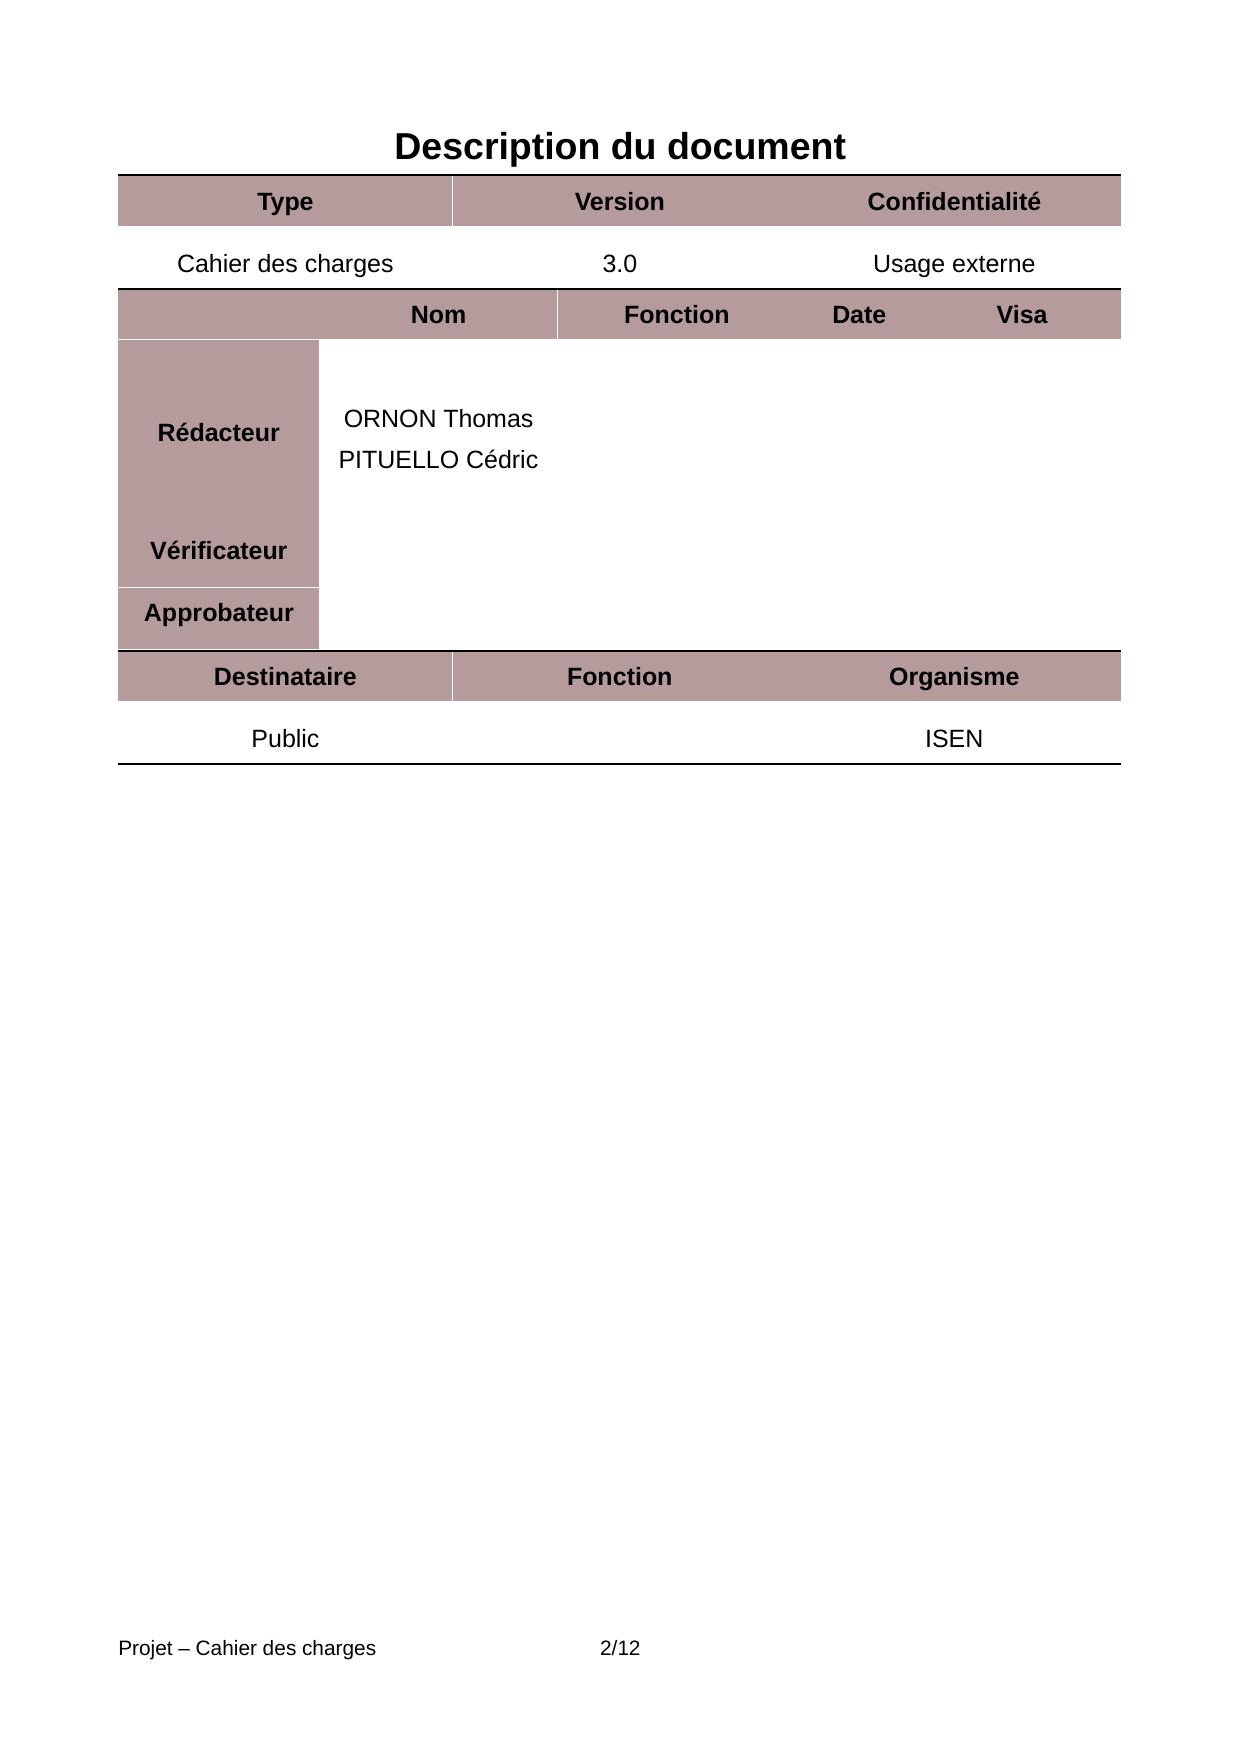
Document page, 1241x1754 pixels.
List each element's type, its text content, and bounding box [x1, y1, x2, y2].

table_cell [319, 588, 557, 649]
table_header Version [453, 176, 787, 226]
table_cell ORNON Thomas PITUELLO Cédric [319, 340, 557, 525]
table_header Type [118, 176, 452, 226]
table_cell [922, 340, 1121, 525]
table_cell Approbateur [118, 588, 319, 649]
table_cell [796, 588, 922, 649]
table_cell Visa [922, 290, 1121, 339]
table_cell Organisme [787, 652, 1121, 701]
table_cell Rédacteur [118, 340, 319, 525]
table_cell Cahier des charges [118, 226, 452, 288]
table_cell Date [796, 290, 922, 339]
table_cell [558, 525, 796, 587]
table_cell [319, 525, 557, 587]
table_cell [558, 340, 796, 525]
table_cell Public [118, 701, 452, 763]
table_header Confidentialité [787, 176, 1121, 226]
table_cell [453, 701, 787, 763]
table_cell [796, 340, 922, 525]
table_cell Fonction [453, 652, 787, 701]
table_cell [796, 525, 922, 587]
table_cell [922, 588, 1121, 649]
table_cell 3.0 [453, 226, 787, 288]
table_cell ISEN [787, 701, 1121, 763]
table_cell [118, 290, 319, 339]
table_cell Nom [319, 290, 557, 339]
table_cell Destinataire [118, 652, 452, 701]
table_cell Usage externe [787, 226, 1121, 288]
text Description du document [118, 124, 1122, 168]
table_cell [558, 588, 796, 649]
table_cell Vérificateur [118, 525, 319, 587]
table_cell [922, 525, 1121, 587]
table_cell Fonction [558, 290, 796, 339]
